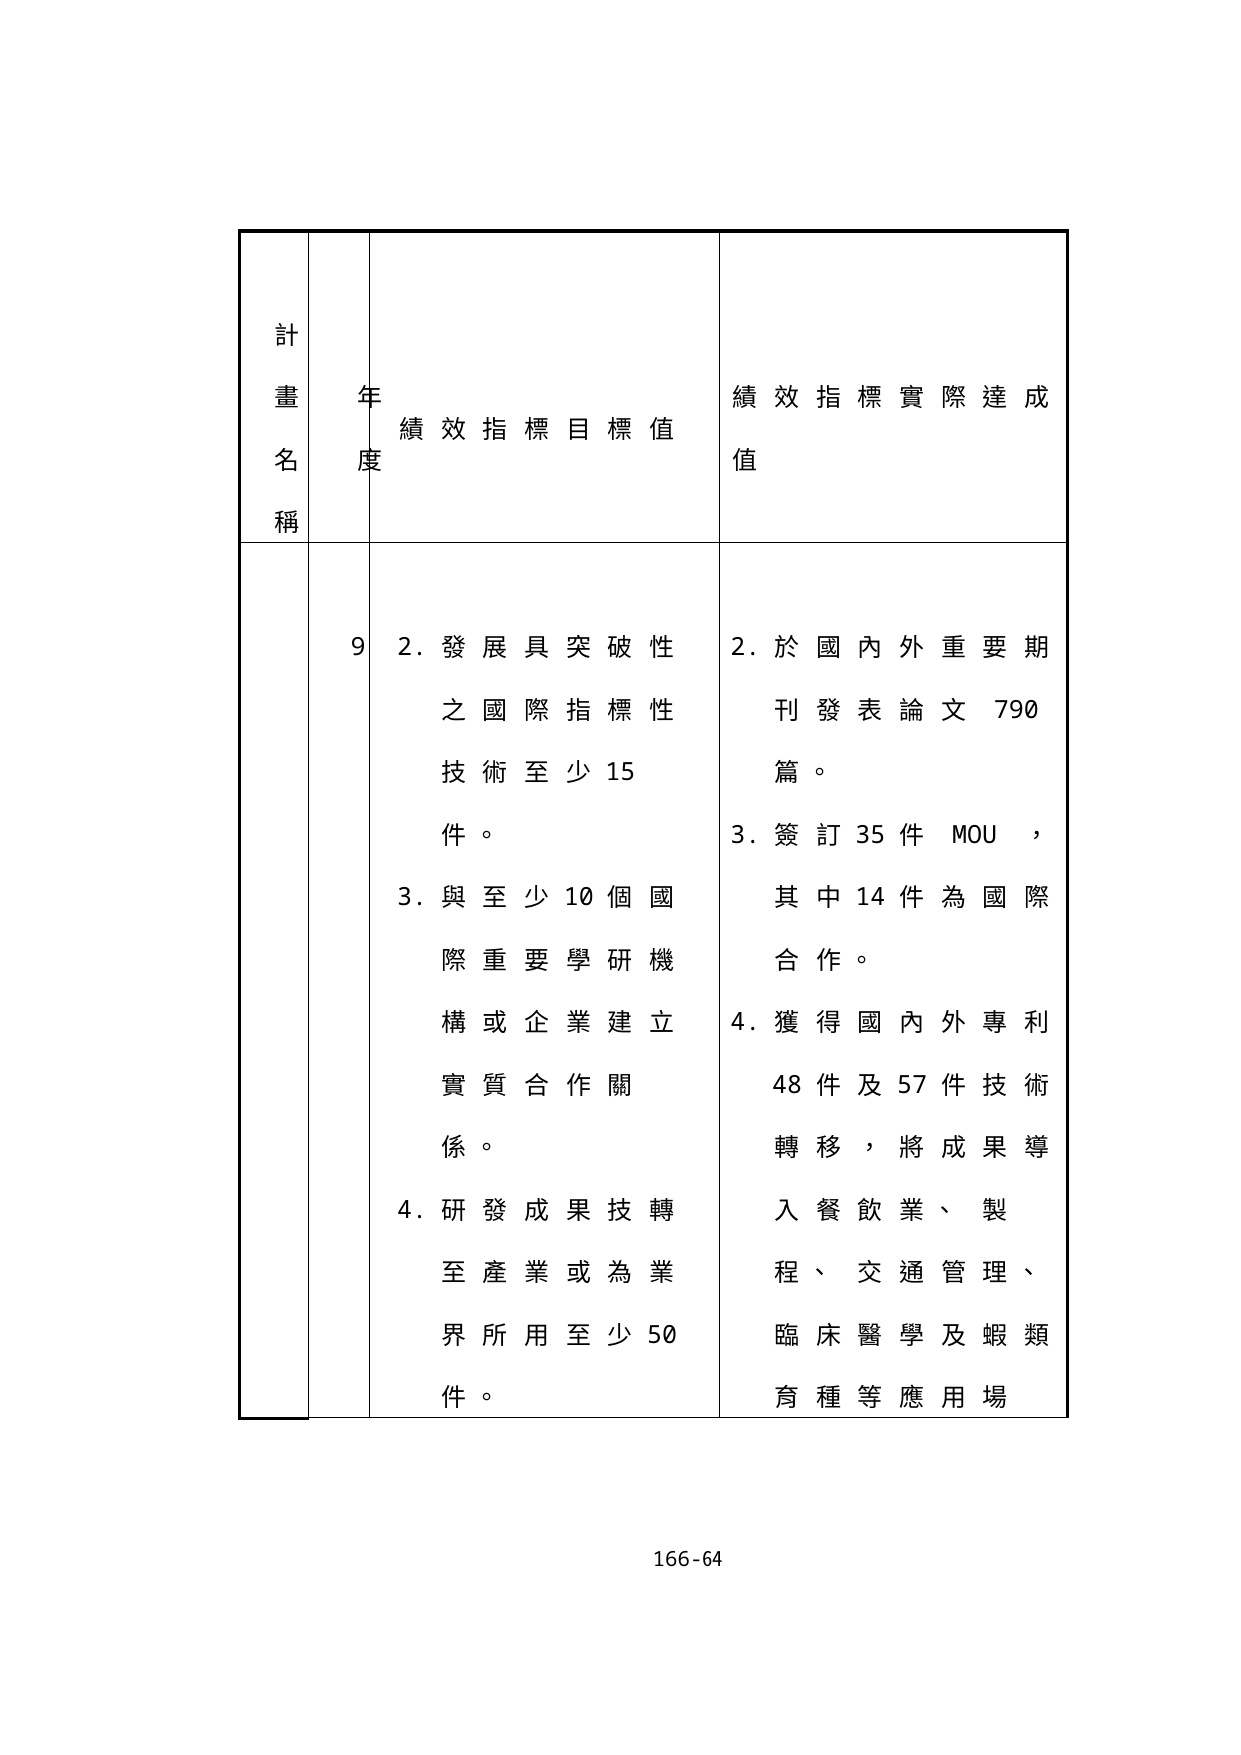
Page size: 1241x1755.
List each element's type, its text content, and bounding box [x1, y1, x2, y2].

table_header 績效指標目標值 [370, 233, 719, 542]
table_header 年度 [309, 233, 369, 542]
table_cell 2.發展具突破性之國際指標性技術至少15件。 3.與至少10個國際重要學研機構或企業建立實質合作關係。 4.研發成果技轉至產業或為業界所用至少50件。 [370, 543, 719, 1417]
table_cell [241, 543, 308, 1417]
table_cell 9 [309, 543, 369, 1417]
table_cell 2.於國內外重要期刊發表論文790篇。 3.簽訂35件MOU，其中14件為國際合作。 4.獲得國內外專利48件及57件技術轉移，將成果導入餐飲業、製程、交通管理、臨床醫學及蝦類育種等應用場 [720, 543, 1066, 1417]
table_header 績效指標實際達成值 [720, 233, 1066, 542]
table_header 計畫名稱 [241, 233, 308, 542]
